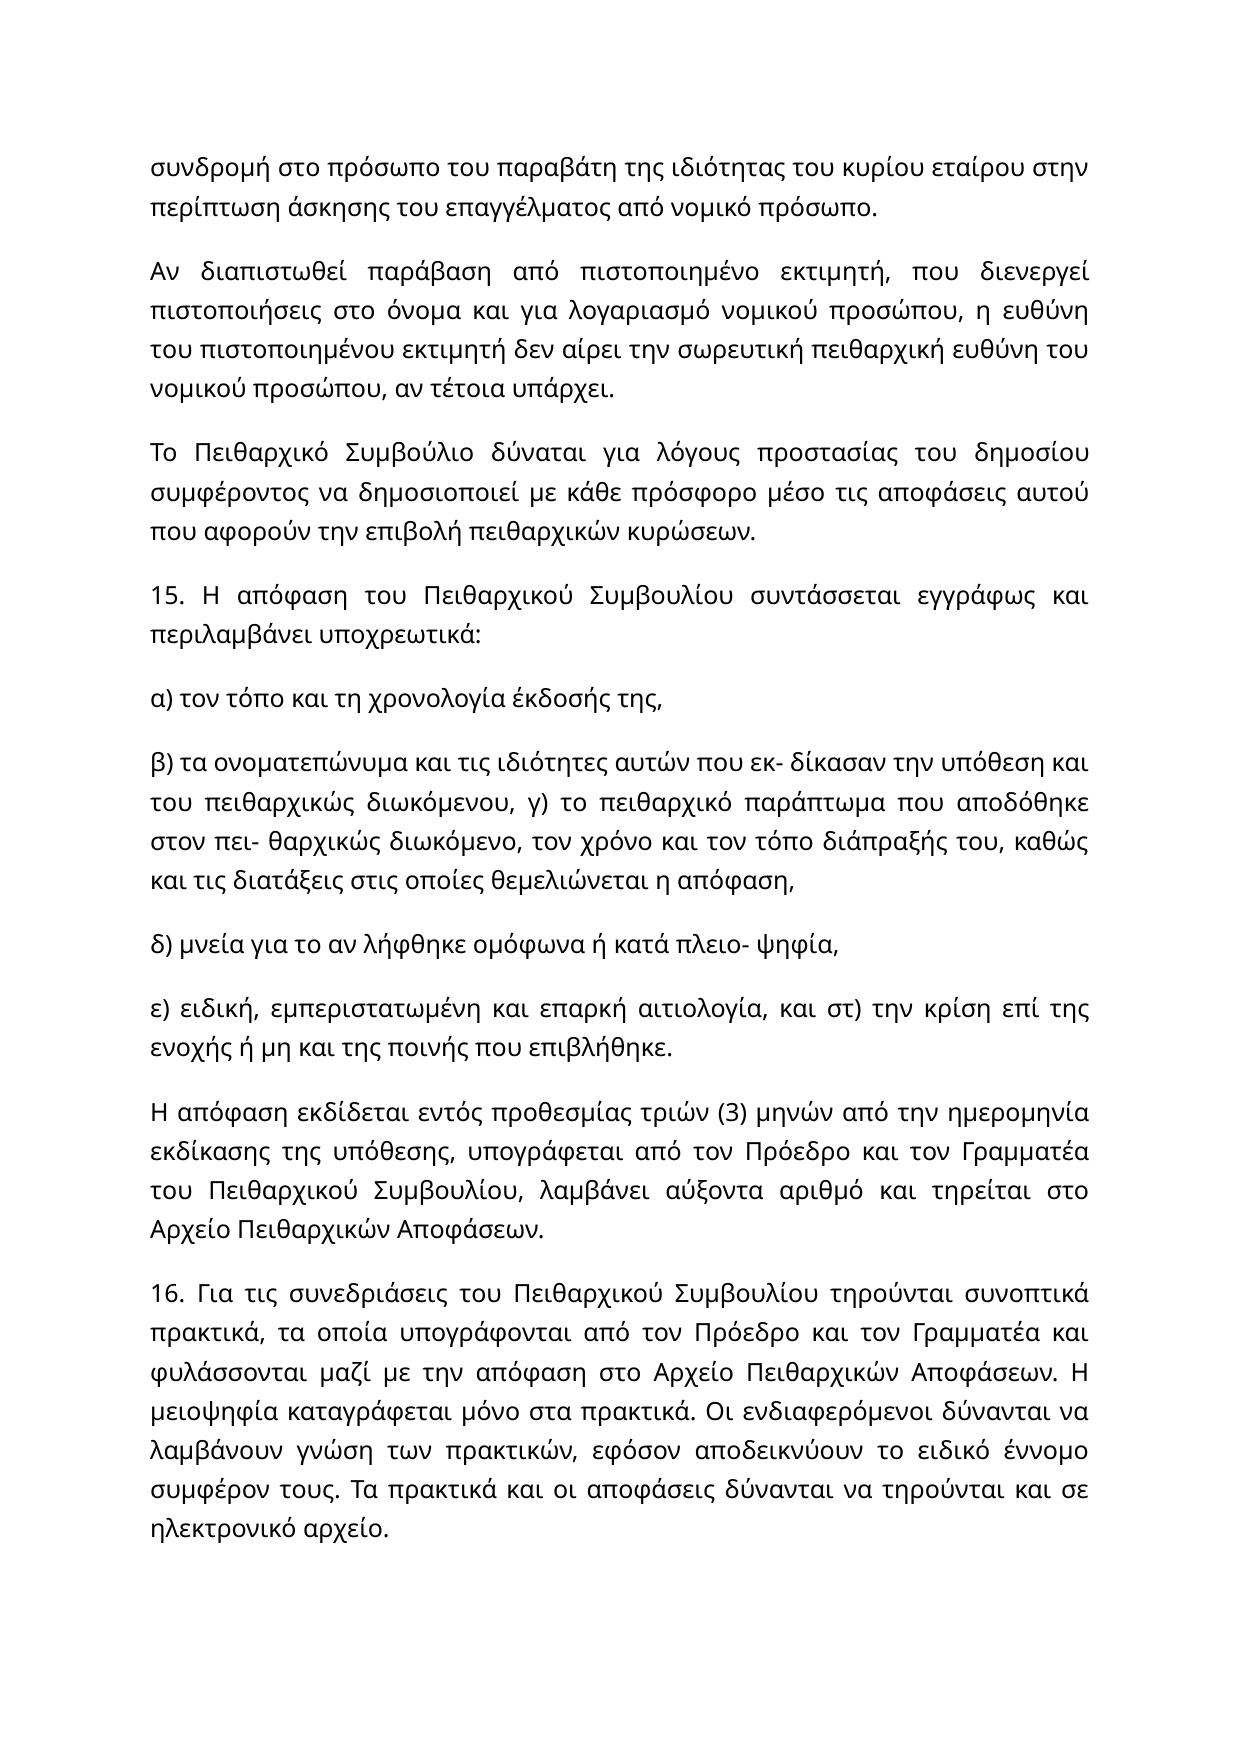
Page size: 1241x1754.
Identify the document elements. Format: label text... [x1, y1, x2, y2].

text Η απόφαση εκδίδεται εντός προθεσμίας τριών (3) μηνών από την ημερομηνία εκδίκασης της υπόθεσης, υπογράφεται από τον Πρόεδρο και τον Γραμματέα του Πειθαρχικού Συμβουλίου, λαμβάνει αύξοντα αριθμό και τηρείται στο Αρχείο Πειθαρχικών Αποφάσεων. [150, 1094, 1090, 1246]
text ε) ειδική, εμπεριστατωμένη και επαρκή αιτιολογία, και στ) την κρίση επί της ενοχής ή μη και της ποινής που επιβλήθηκε. [150, 991, 1090, 1064]
text 15. Η απόφαση του Πειθαρχικού Συμβουλίου συντάσσεται εγγράφως και περιλαμβάνει υποχρεωτικά: [150, 577, 1090, 651]
text Το Πειθαρχικό Συμβούλιο δύναται για λόγους προστασίας του δημοσίου συμφέροντος να δημοσιοποιεί με κάθε πρόσφορο μέσο τις αποφάσεις αυτού που αφορούν την επιβολή πειθαρχικών κυρώσεων. [150, 435, 1090, 547]
text α) τον τόπο και τη χρονολογία έκδοσής της, [150, 681, 1090, 715]
text Αν διαπιστωθεί παράβαση από πιστοποιημένο εκτιμητή, που διενεργεί πιστοποιήσεις στο όνομα και για λογαριασμό νομικού προσώπου, η ευθύνη του πιστοποιημένου εκτιμητή δεν αίρει την σωρευτική πειθαρχική ευθύνη του νομικού προσώπου, αν τέτοια υπάρχει. [150, 253, 1090, 405]
text 16. Για τις συνεδριάσεις του Πειθαρχικού Συμβουλίου τηρούνται συνοπτικά πρακτικά, τα οποία υπογράφονται από τον Πρόεδρο και τον Γραμματέα και φυλάσσονται μαζί με την απόφαση στο Αρχείο Πειθαρχικών Αποφάσεων. Η μειοψηφία καταγράφεται μόνο στα πρακτικά. Οι ενδιαφερόμενοι δύνανται να λαμβάνουν γνώση των πρακτικών, εφόσον αποδεικνύουν το ειδικό έννομο συμφέρον τους. Τα πρακτικά και οι αποφάσεις δύνανται να τηρούνται και σε ηλεκτρονικό αρχείο. [150, 1276, 1090, 1545]
text δ) μνεία για το αν λήφθηκε ομόφωνα ή κατά πλειο- ψηφία, [150, 927, 1090, 961]
text συνδρομή στο πρόσωπο του παραβάτη της ιδιότητας του κυρίου εταίρου στην περίπτωση άσκησης του επαγγέλματος από νομικό πρόσωπο. [150, 150, 1090, 223]
text β) τα ονοματεπώνυμα και τις ιδιότητες αυτών που εκ- δίκασαν την υπόθεση και του πειθαρχικώς διωκόμενου, γ) το πειθαρχικό παράπτωμα που αποδόθηκε στον πει- θαρχικώς διωκόμενο, τον χρόνο και τον τόπο διάπραξής του, καθώς και τις διατάξεις στις οποίες θεμελιώνεται η απόφαση, [150, 745, 1090, 897]
